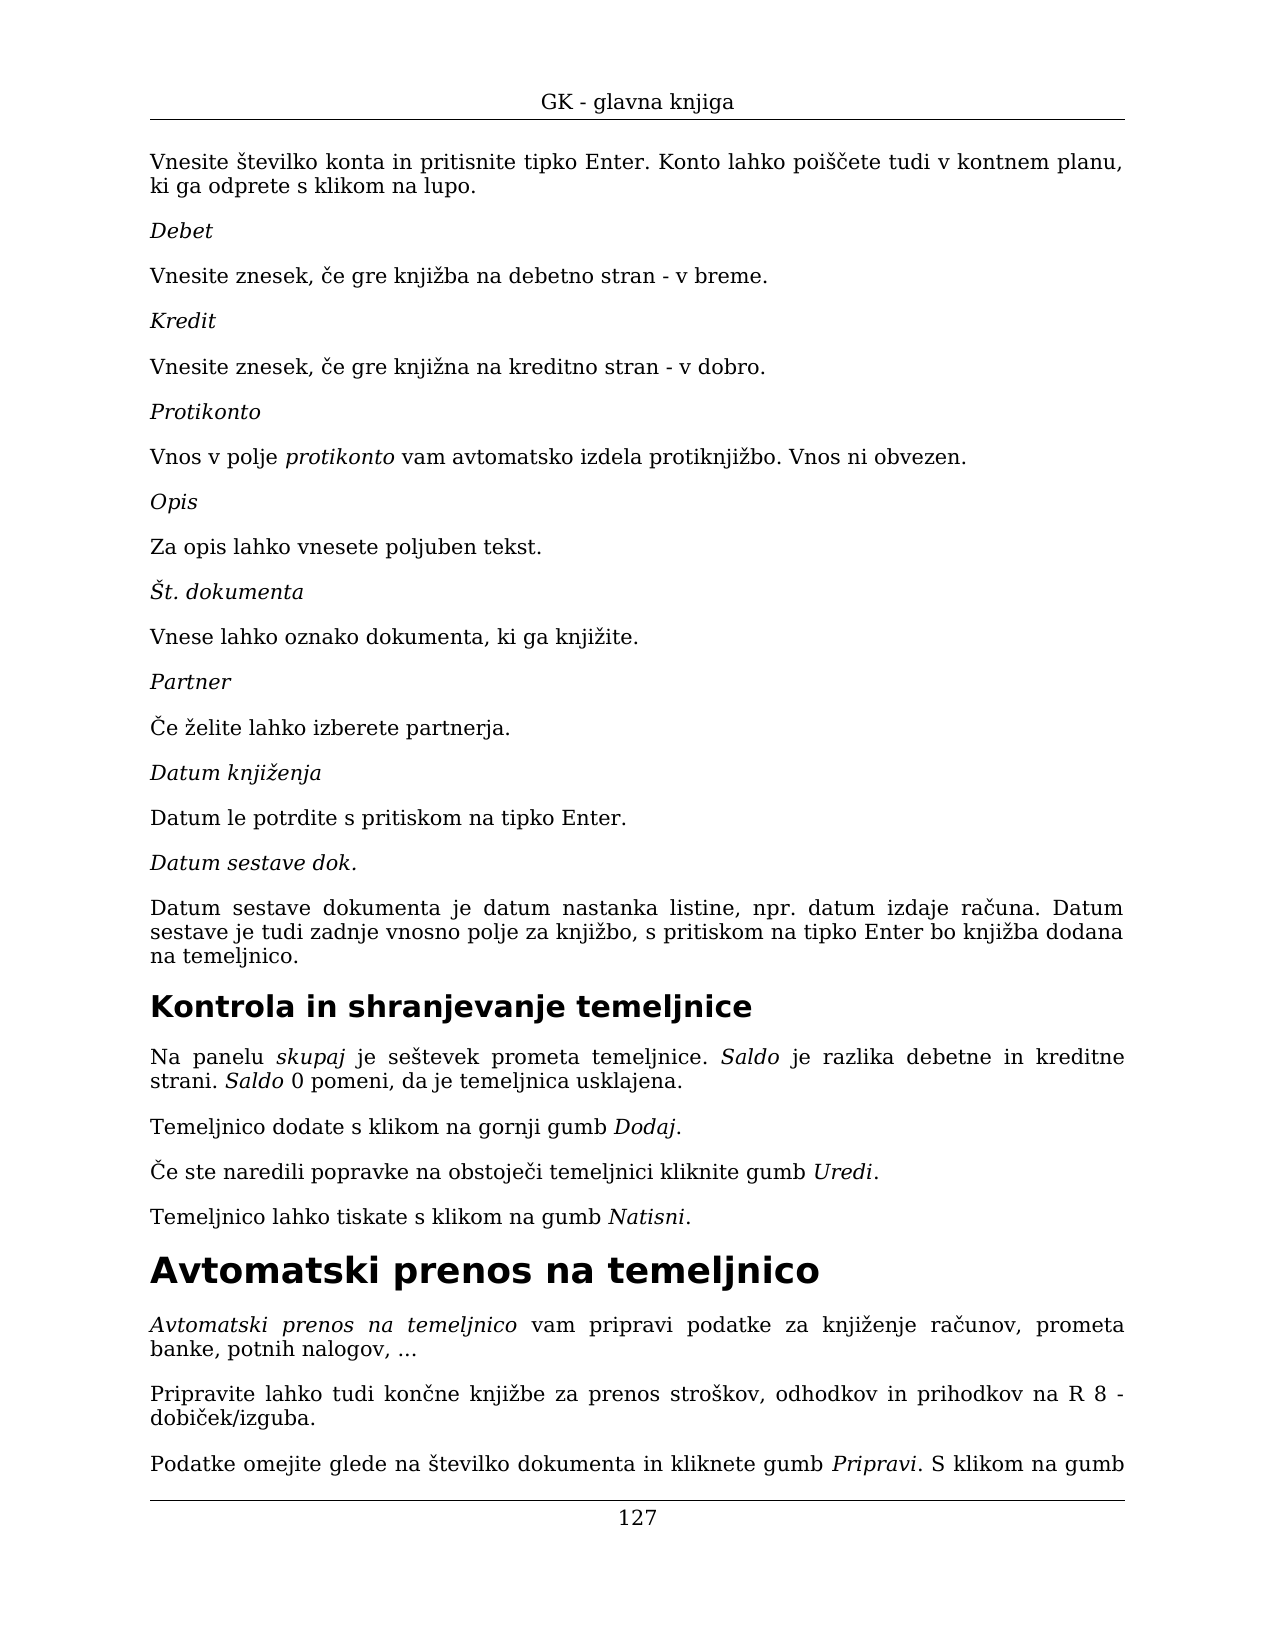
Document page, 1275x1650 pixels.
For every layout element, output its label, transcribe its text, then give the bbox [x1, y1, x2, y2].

text Za opis lahko vnesete poljuben tekst. [150, 535, 1125, 559]
text Debet [150, 219, 1125, 244]
text Št. dokumenta [150, 580, 1125, 604]
text Na panelu skupaj je seštevek prometa temeljnice. Saldo je razlika debetne in kreditne strani. Saldo 0 pomeni, da je temeljnica usklajena. [150, 1045, 1125, 1094]
text Partner [150, 670, 1125, 695]
text Datum sestave dokumenta je datum nastanka listine, npr. datum izdaje računa. Datum sestave je tudi zadnje vnosno polje za knjižbo, s pritiskom na tipko Enter bo knjižba dodana na temeljnico. [150, 896, 1125, 969]
text Opis [150, 490, 1125, 514]
text Vnese lahko oznako dokumenta, ki ga knjižite. [150, 625, 1125, 649]
text Avtomatski prenos na temeljnico [150, 1250, 1125, 1292]
text Če ste naredili popravke na obstoječi temeljnici kliknite gumb Uredi. [150, 1160, 1125, 1184]
text Datum knjiženja [150, 761, 1125, 785]
text Vnesite znesek, če gre knjižna na kreditno stran - v dobro. [150, 355, 1125, 379]
text Pripravite lahko tudi končne knjižbe za prenos stroškov, odhodkov in prihodkov na R 8 - dobiček/izguba. [150, 1382, 1125, 1431]
text Protikonto [150, 400, 1125, 424]
text Vnesite številko konta in pritisnite tipko Enter. Konto lahko poiščete tudi v kontnem planu, ki ga odprete s klikom na lupo. [150, 150, 1125, 198]
text Kontrola in shranjevanje temeljnice [150, 989, 1125, 1024]
text Temeljnico dodate s klikom na gornji gumb Dodaj. [150, 1115, 1125, 1139]
text Datum le potrdite s pritiskom na tipko Enter. [150, 806, 1125, 830]
text Podatke omejite glede na številko dokumenta in kliknete gumb Pripravi. S klikom na gumb [150, 1452, 1125, 1476]
text Datum sestave dok. [150, 851, 1125, 875]
text Vnesite znesek, če gre knjižba na debetno stran - v breme. [150, 264, 1125, 289]
text Kredit [150, 309, 1125, 334]
text Vnos v polje protikonto vam avtomatsko izdela protiknjižbo. Vnos ni obvezen. [150, 445, 1125, 469]
text Temeljnico lahko tiskate s klikom na gumb Natisni. [150, 1205, 1125, 1229]
text Avtomatski prenos na temeljnico vam pripravi podatke za knjiženje računov, prometa banke, potnih nalogov, ... [150, 1313, 1125, 1361]
text Če želite lahko izberete partnerja. [150, 716, 1125, 740]
